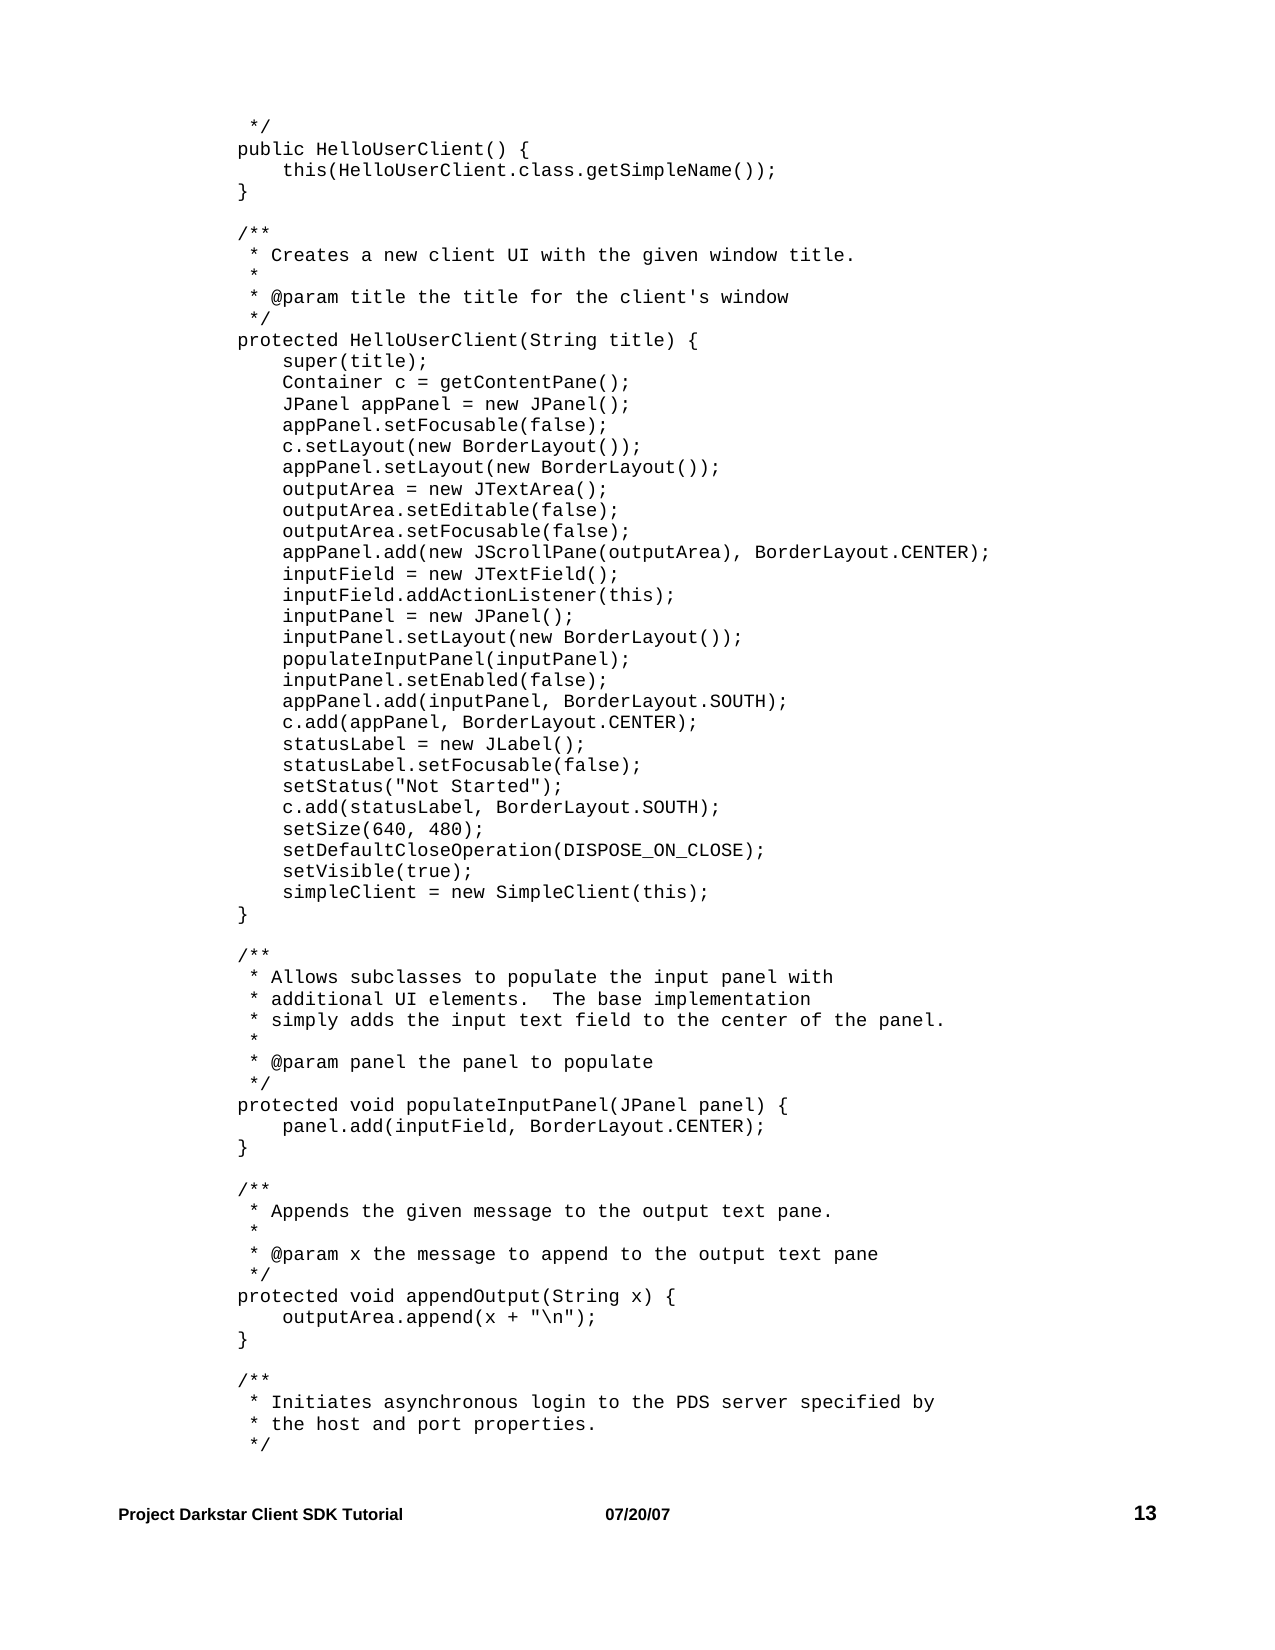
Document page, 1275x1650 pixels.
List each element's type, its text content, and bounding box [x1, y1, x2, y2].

text */ public HelloUserClient() { this(HelloUserClient.class.getSimpleName()); } /** * Creates a new client UI with the given window title. * * @param title the title for the client's window */ protected HelloUserClient(String title) { super(title); Container c = getContentPane(); JPanel appPanel = new JPanel(); appPanel.setFocusable(false); c.setLayout(new BorderLayout()); appPanel.setLayout(new BorderLayout()); outputArea = new JTextArea(); outputArea.setEditable(false); outputArea.setFocusable(false); appPanel.add(new JScrollPane(outputArea), BorderLayout.CENTER); inputField = new JTextField(); inputField.addActionListener(this); inputPanel = new JPanel(); inputPanel.setLayout(new BorderLayout()); populateInputPanel(inputPanel); inputPanel.setEnabled(false); appPanel.add(inputPanel, BorderLayout.SOUTH); c.add(appPanel, BorderLayout.CENTER); statusLabel = new JLabel(); statusLabel.setFocusable(false); setStatus("Not Started"); c.add(statusLabel, BorderLayout.SOUTH); setSize(640, 480); setDefaultCloseOperation(DISPOSE_ON_CLOSE); setVisible(true); simpleClient = new SimpleClient(this); } /** * Allows subclasses to populate the input panel with * additional UI elements. The base implementation * simply adds the input text field to the center of the panel. * * @param panel the panel to populate */ protected void populateInputPanel(JPanel panel) { panel.add(inputField, BorderLayout.CENTER); } /** * Appends the given message to the output text pane. * * @param x the message to append to the output text pane */ protected void appendOutput(String x) { outputArea.append(x + "\n"); } /** * Initiates asynchronous login to the PDS server specified by * the host and port properties. */ [192, 118, 1098, 1457]
